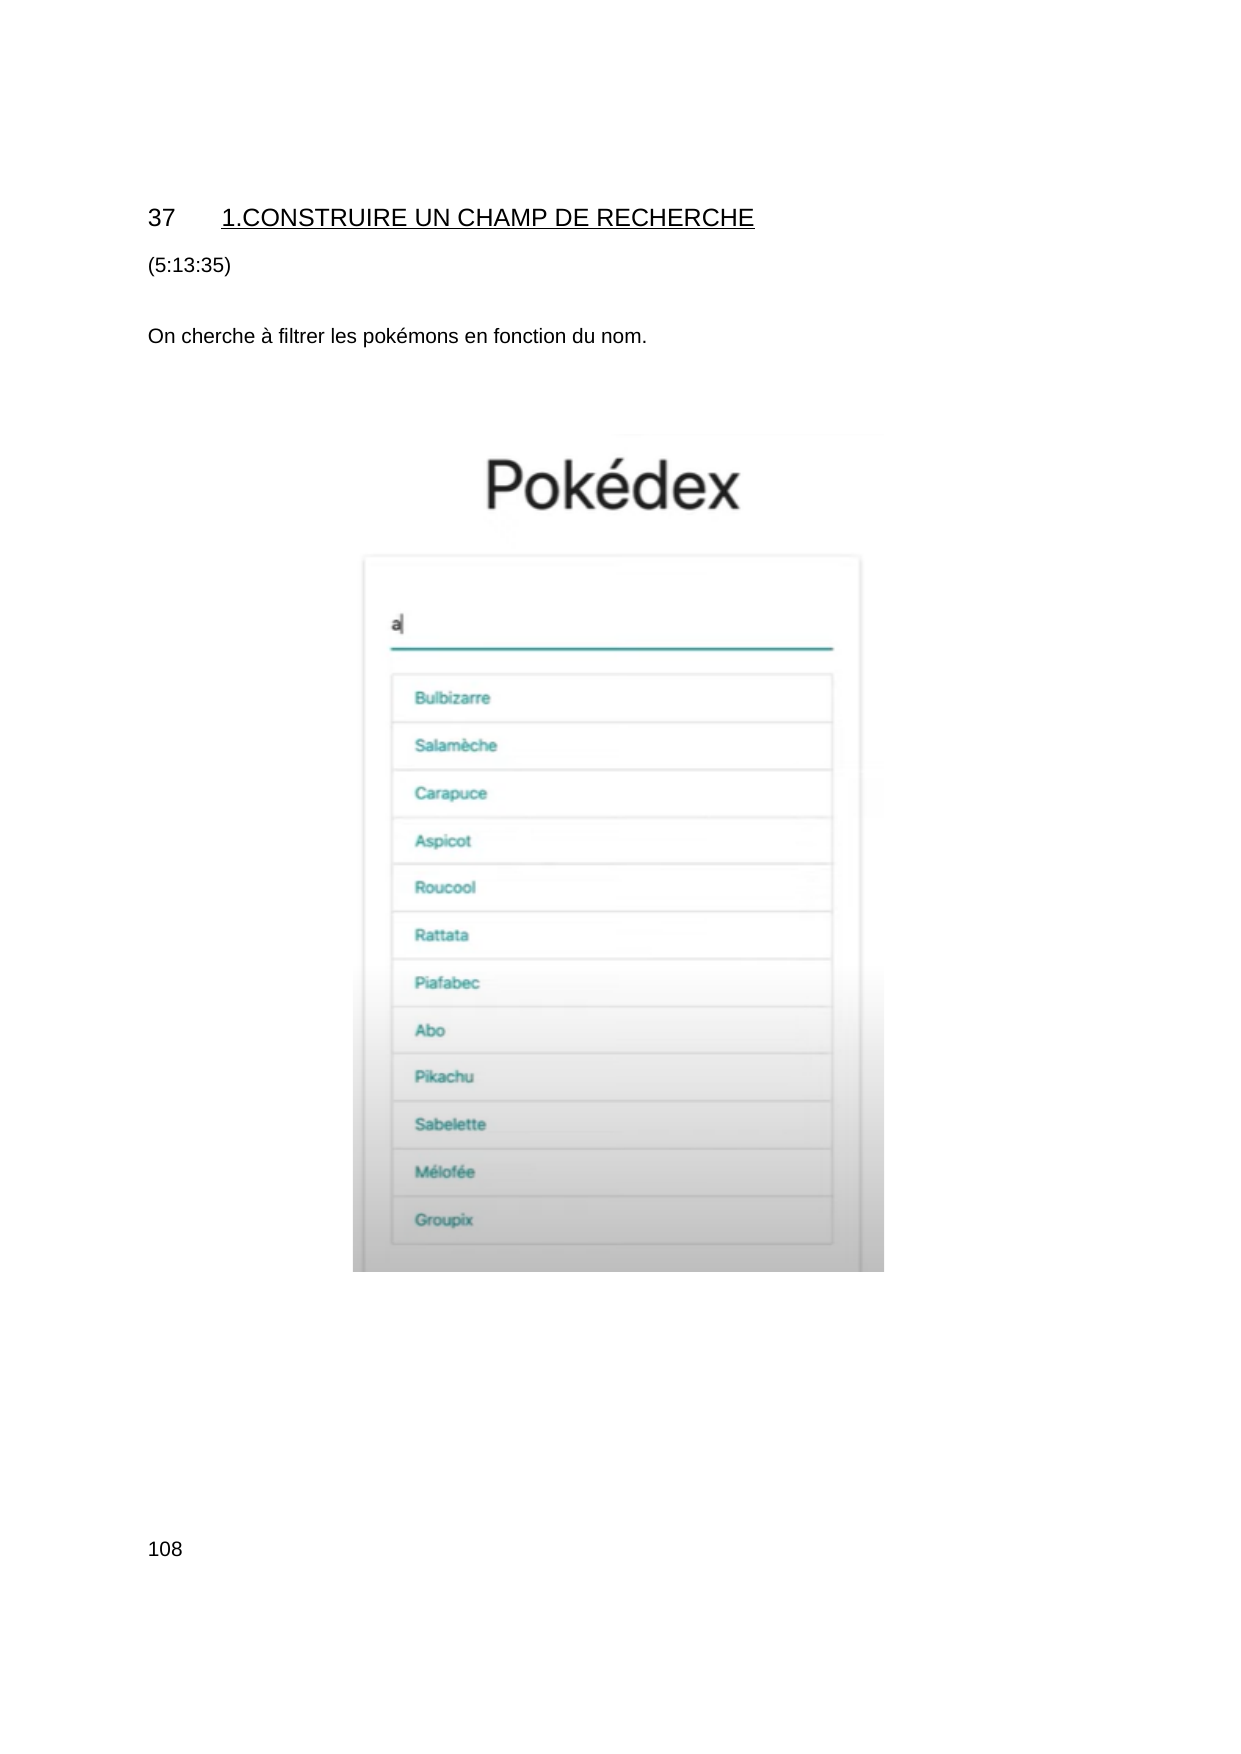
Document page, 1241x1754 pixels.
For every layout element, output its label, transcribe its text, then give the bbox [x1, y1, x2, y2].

text (5:13:35) [148, 252, 1093, 276]
subtitle 1.Construire un champ de recherche [148, 203, 1093, 232]
text On cherche à filtrer les pokémons en fonction du nom. [148, 324, 1093, 348]
picture [352, 434, 885, 1272]
